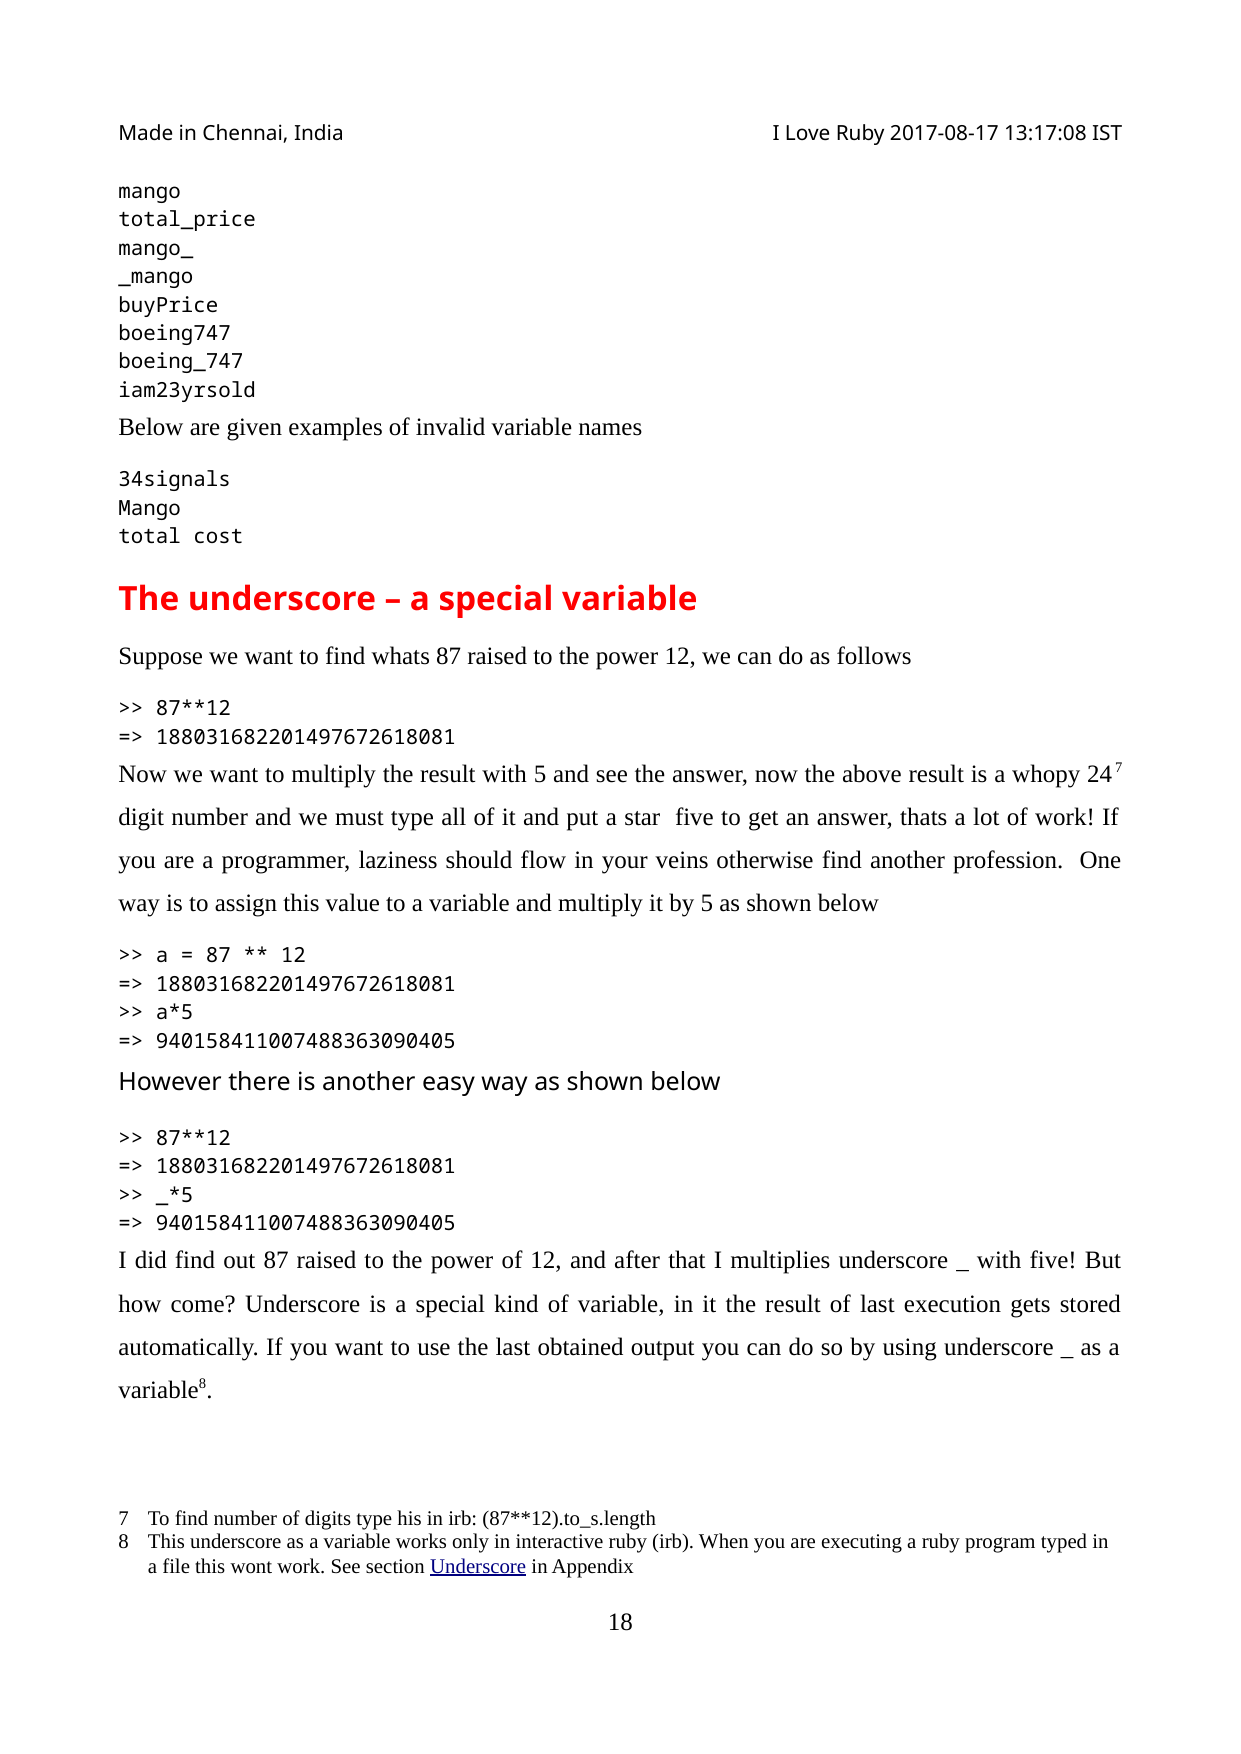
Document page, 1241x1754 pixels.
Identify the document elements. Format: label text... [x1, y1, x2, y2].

text iam23yrsold [118, 375, 1122, 403]
text This underscore as a variable works only in interactive ruby (irb). When you are executing a ruby program typed in a file this wont work. See section Underscore in Appendix [118, 1529, 1122, 1578]
text => 188031682201497672618081 [118, 722, 1122, 750]
text Below are given examples of invalid variable names [118, 412, 1122, 441]
text Mango [118, 493, 1122, 521]
text >> 87**12 [118, 693, 1122, 722]
text mango [118, 176, 1122, 204]
text 34signals [118, 464, 1122, 493]
subtitle The underscore – a special variable [118, 575, 1122, 620]
text Suppose we want to find whats 87 raised to the power 12, we can do as follows [118, 641, 1122, 670]
text Now we want to multiply the result with 5 and see the answer, now the above result is a whopy 24 digit number and we must type all of it and put a star five to get an answer, thats a lot of work! If you are a programmer, laziness should flow in your veins otherwise find another profession. One way is to assign this value to a variable and multiply it by 5 as shown below [118, 759, 1122, 917]
text To find number of digits type his in irb: (87**12).to_s.length [118, 1505, 1122, 1529]
text => 940158411007488363090405 [118, 1026, 1122, 1054]
text => 940158411007488363090405 [118, 1208, 1122, 1237]
text >> a*5 [118, 997, 1122, 1026]
text => 188031682201497672618081 [118, 1151, 1122, 1180]
text I did find out 87 raised to the power of 12, and after that I multiplies underscore _ with five! But how come? Underscore is a special kind of variable, in it the result of last execution gets stored automatically. If you want to use the last obtained output you can do so by using underscore _ as a variable. [118, 1246, 1122, 1404]
text => 188031682201497672618081 [118, 969, 1122, 997]
text buyPrice [118, 290, 1122, 318]
text >> 87**12 [118, 1123, 1122, 1151]
text >> _*5 [118, 1180, 1122, 1208]
text mango_ [118, 233, 1122, 261]
text total cost [118, 521, 1122, 550]
text However there is another easy way as shown below [118, 1063, 1122, 1097]
text boeing747 [118, 318, 1122, 347]
text >> a = 87 ** 12 [118, 941, 1122, 969]
text total_price [118, 204, 1122, 233]
text _mango [118, 261, 1122, 290]
text boeing_747 [118, 347, 1122, 375]
